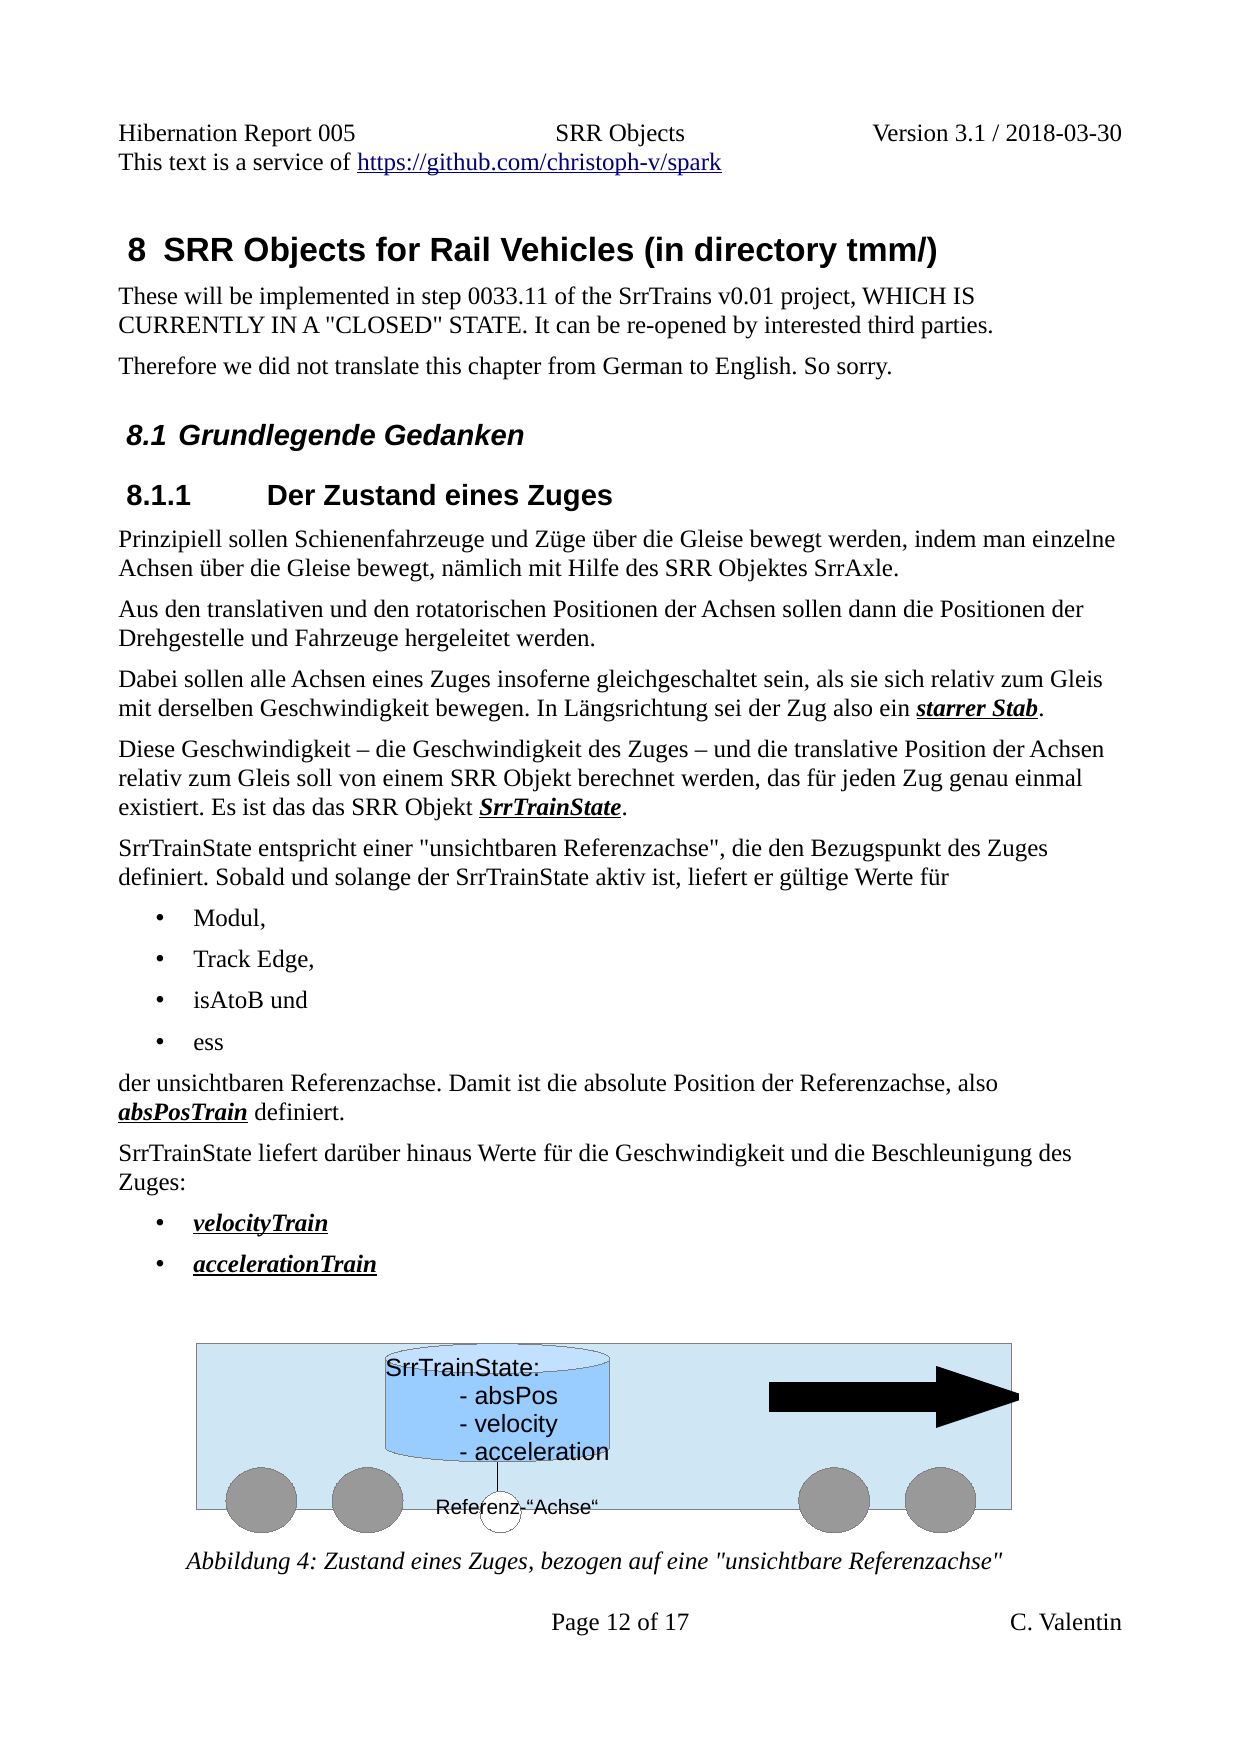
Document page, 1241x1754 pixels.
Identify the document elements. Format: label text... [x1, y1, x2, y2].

text Aus den translativen und den rotatorischen Positionen der Achsen sollen dann die Positionen der Drehgestelle und Fahrzeuge hergeleitet werden. [118, 594, 1122, 652]
list accelerationTrain [156, 1249, 1122, 1278]
text SrrTrainState entspricht einer "unsichtbaren Referenzachse", die den Bezugspunkt des Zuges definiert. Sobald und solange der SrrTrainState aktiv ist, liefert er gültige Werte für [118, 833, 1122, 890]
list Modul, [156, 903, 1122, 932]
list ess [156, 1027, 1122, 1055]
subtitle Der Zustand eines Zuges [118, 478, 1122, 512]
list velocityTrain [156, 1208, 1122, 1237]
text Prinzipiell sollen Schienenfahrzeuge und Züge über die Gleise bewegt werden, indem man einzelne Achsen über die Gleise bewegt, nämlich mit Hilfe des SRR Objektes SrrAxle. [118, 524, 1122, 582]
subtitle Grundlegende Gedanken [118, 417, 1122, 451]
list isAtoB und [156, 985, 1122, 1014]
list Track Edge, [156, 944, 1122, 973]
text der unsichtbaren Referenzachse. Damit ist die absolute Position der Referenzachse, also absPosTrain definiert. [118, 1068, 1122, 1125]
text Therefore we did not translate this chapter from German to English. So sorry. [118, 351, 1122, 380]
text Abbildung 4: Zustand eines Zuges, bezogen auf eine "unsichtbare Referenzachse" [186, 1337, 1019, 1575]
text Dabei sollen alle Achsen eines Zuges insoferne gleichgeschaltet sein, als sie sich relativ zum Gleis mit derselben Geschwindigkeit bewegen. In Längsrichtung sei der Zug also ein starrer Stab. [118, 664, 1122, 722]
text Diese Geschwindigkeit – die Geschwindigkeit des Zuges – und die translative Position der Achsen relativ zum Gleis soll von einem SRR Objekt berechnet werden, das für jeden Zug genau einmal existiert. Es ist das das SRR Objekt SrrTrainState. [118, 734, 1122, 820]
text SrrTrainState liefert darüber hinaus Werte für die Geschwindigkeit und die Beschleunigung des Zuges: [118, 1138, 1122, 1195]
subtitle SRR Objects for Rail Vehicles (in directory tmm/) [118, 230, 1122, 269]
text These will be implemented in step 0033.11 of the SrrTrains v0.01 project, WHICH IS CURRENTLY IN A "CLOSED" STATE. It can be re-opened by interested third parties. [118, 281, 1122, 339]
